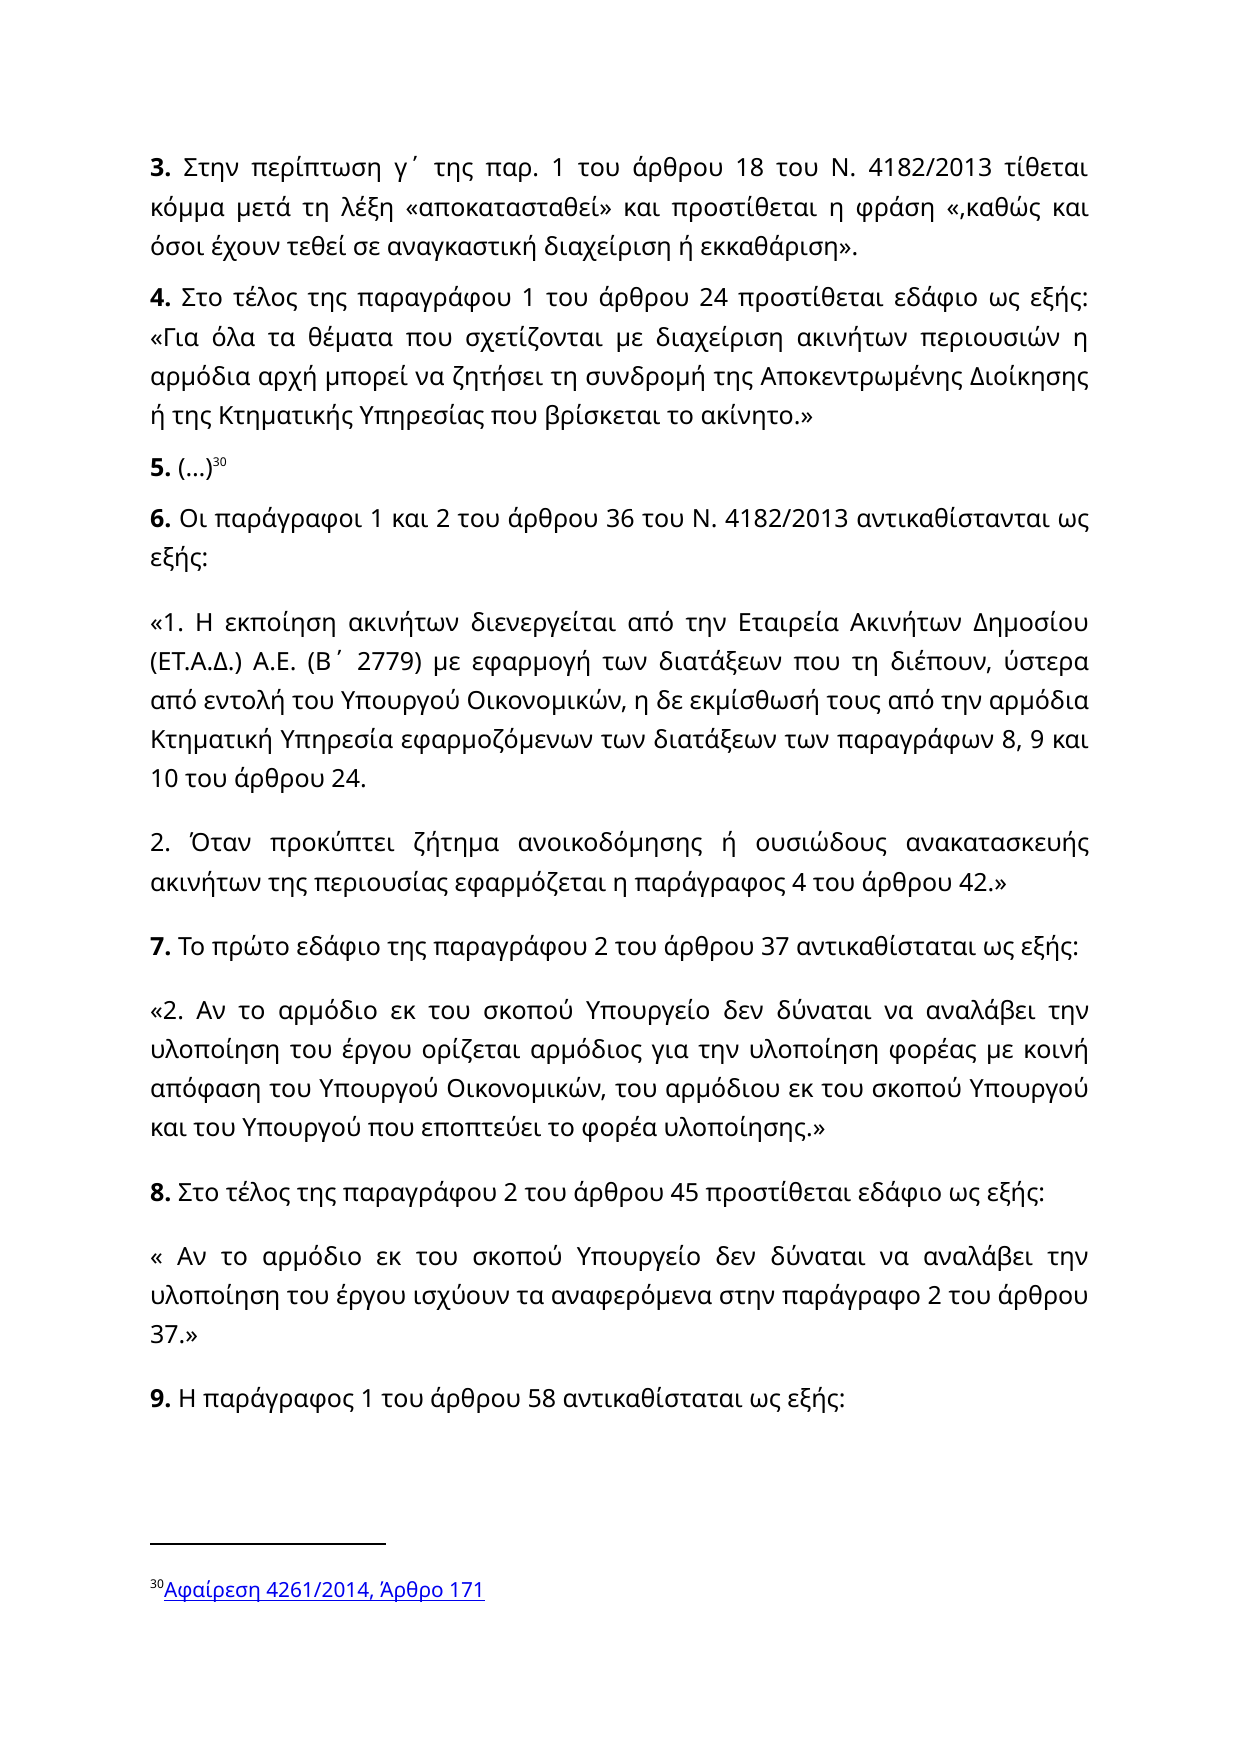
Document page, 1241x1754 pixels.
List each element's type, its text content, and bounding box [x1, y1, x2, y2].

text 3. Στην περίπτωση γ΄ της παρ. 1 του άρθρου 18 του Ν. 4182/2013 τίθεται κόμμα μετά τη λέξη «αποκατασταθεί» και προστίθεται η φράση «,καθώς και όσοι έχουν τεθεί σε αναγκαστική διαχείριση ή εκκαθάριση». [150, 150, 1090, 262]
text 2. Όταν προκύπτει ζήτημα ανοικοδόμησης ή ουσιώδους ανακατασκευής ακινήτων της περιουσίας εφαρμόζεται η παράγραφος 4 του άρθρου 42.» [150, 825, 1090, 898]
text « Αν το αρμόδιο εκ του σκοπού Υπουργείο δεν δύναται να αναλάβει την υλοποίηση του έργου ισχύουν τα αναφερόμενα στην παράγραφο 2 του άρθρου 37.» [150, 1238, 1090, 1351]
text 6. Οι παράγραφοι 1 και 2 του άρθρου 36 του Ν. 4182/2013 αντικαθίστανται ως εξής: [150, 501, 1090, 574]
text 5. (…) [150, 449, 1090, 483]
text 4. Στο τέλος της παραγράφου 1 του άρθρου 24 προστίθεται εδάφιο ως εξής: «Για όλα τα θέματα που σχετίζονται με διαχείριση ακινήτων περιουσιών η αρμόδια αρχή μπορεί να ζητήσει τη συνδρομή της Αποκεντρωμένης Διοίκησης ή της Κτηματικής Υπηρεσίας που βρίσκεται το ακίνητο.» [150, 280, 1090, 432]
text 8. Στο τέλος της παραγράφου 2 του άρθρου 45 προστίθεται εδάφιο ως εξής: [150, 1174, 1090, 1208]
text Αφαίρεση 4261/2014, Άρθρο 171 [150, 1576, 1090, 1604]
text «1. Η εκποίηση ακινήτων διενεργείται από την Εταιρεία Ακινήτων Δημοσίου (ΕΤ.Α.Δ.) Α.Ε. (Β΄ 2779) με εφαρμογή των διατάξεων που τη διέπουν, ύστερα από εντολή του Υπουργού Οικονομικών, η δε εκμίσθωσή τους από την αρμόδια Κτηματική Υπηρεσία εφαρμοζόμενων των διατάξεων των παραγράφων 8, 9 και 10 του άρθρου 24. [150, 604, 1090, 795]
text 7. Το πρώτο εδάφιο της παραγράφου 2 του άρθρου 37 αντικαθίσταται ως εξής: [150, 928, 1090, 962]
text 9. Η παράγραφος 1 του άρθρου 58 αντικαθίσταται ως εξής: [150, 1381, 1090, 1415]
text «2. Αν το αρμόδιο εκ του σκοπού Υπουργείο δεν δύναται να αναλάβει την υλοποίηση του έργου ορίζεται αρμόδιος για την υλοποίηση φορέας με κοινή απόφαση του Υπουργού Οικονομικών, του αρμόδιου εκ του σκοπού Υπουργού και του Υπουργού που εποπτεύει το φορέα υλοποίησης.» [150, 992, 1090, 1144]
